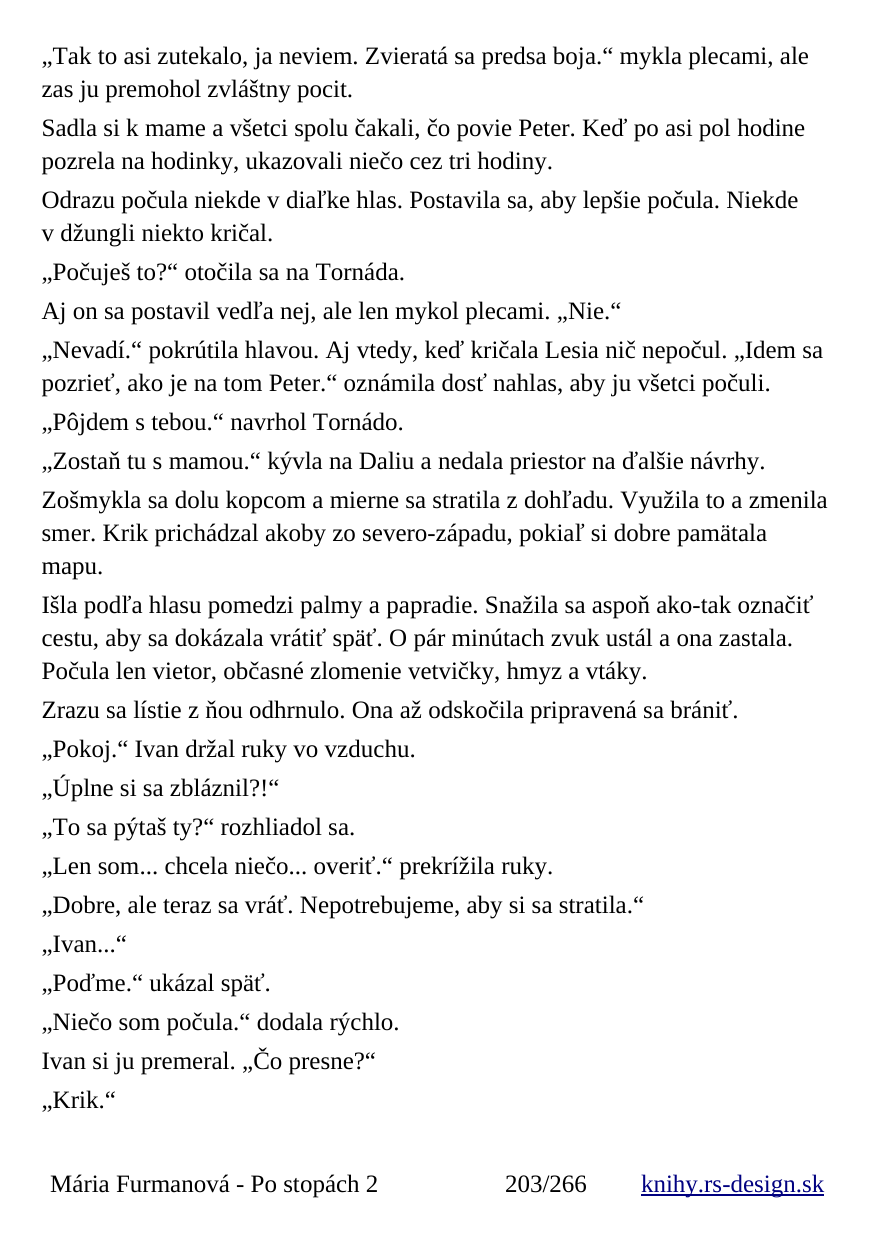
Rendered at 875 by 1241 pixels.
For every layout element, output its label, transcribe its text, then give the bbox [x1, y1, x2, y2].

text „Dobre, ale teraz sa vráť. Nepotrebujeme, aby si sa stratila.“ [41, 890, 833, 919]
text „Úplne si sa zbláznil?!“ [41, 773, 833, 802]
text „To sa pýtaš ty?“ rozhliadol sa. [41, 812, 833, 841]
text „Tak to asi zutekalo, ja neviem. Zvieratá sa predsa boja.“ mykla plecami, ale zas ju premohol zvláštny pocit. [41, 41, 833, 103]
text Zrazu sa lístie z ňou odhrnulo. Ona až odskočila pripravená sa brániť. [41, 695, 833, 724]
text „Poďme.“ ukázal späť. [41, 968, 833, 997]
text Zošmykla sa dolu kopcom a mierne sa stratila z dohľadu. Využila to a zmenila smer. Krik prichádzal akoby zo severo-západu, pokiaľ si dobre pamätala mapu. [41, 485, 833, 580]
text Ivan si ju premeral. „Čo presne?“ [41, 1046, 833, 1074]
text „Ivan...“ [41, 929, 833, 958]
text Sadla si k mame a všetci spolu čakali, čo povie Peter. Keď po asi pol hodine pozrela na hodinky, ukazovali niečo cez tri hodiny. [41, 113, 833, 175]
text „Pokoj.“ Ivan držal ruky vo vzduchu. [41, 734, 833, 763]
text Odrazu počula niekde v diaľke hlas. Postavila sa, aby lepšie počula. Niekde v džungli niekto kričal. [41, 185, 833, 247]
text „Niečo som počula.“ dodala rýchlo. [41, 1007, 833, 1036]
text „Krik.“ [41, 1085, 833, 1113]
text „Zostaň tu s mamou.“ kývla na Daliu a nedala priestor na ďalšie návrhy. [41, 446, 833, 475]
text Aj on sa postavil vedľa nej, ale len mykol plecami. „Nie.“ [41, 296, 833, 325]
text „Len som... chcela niečo... overiť.“ prekrížila ruky. [41, 851, 833, 880]
text „Pôjdem s tebou.“ navrhol Tornádo. [41, 407, 833, 436]
text „Nevadí.“ pokrútila hlavou. Aj vtedy, keď kričala Lesia nič nepočul. „Idem sa pozrieť, ako je na tom Peter.“ oznámila dosť nahlas, aby ju všetci počuli. [41, 335, 833, 397]
text Išla podľa hlasu pomedzi palmy a papradie. Snažila sa aspoň ako-tak označiť cestu, aby sa dokázala vrátiť späť. O pár minútach zvuk ustál a ona zastala. Počula len vietor, občasné zlomenie vetvičky, hmyz a vtáky. [41, 590, 833, 685]
text „Počuješ to?“ otočila sa na Tornáda. [41, 257, 833, 286]
